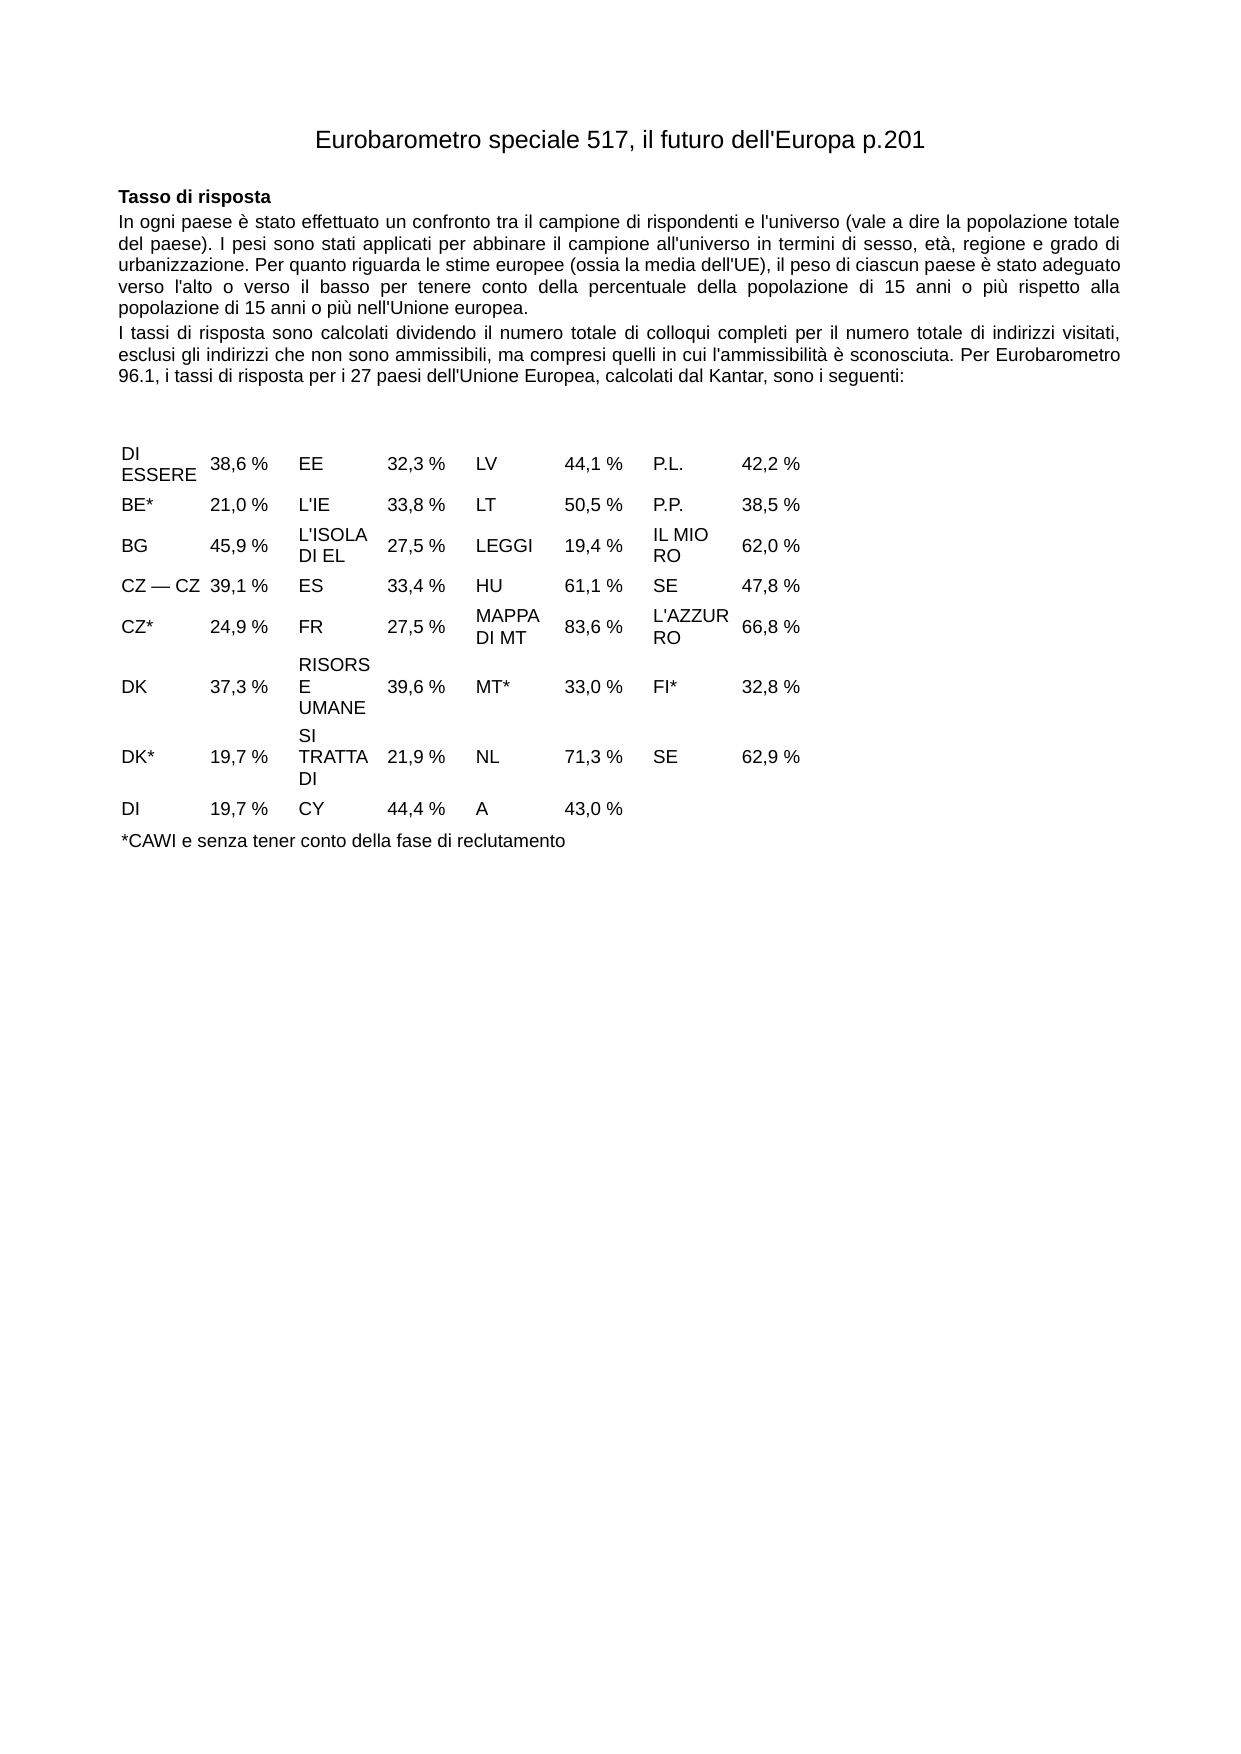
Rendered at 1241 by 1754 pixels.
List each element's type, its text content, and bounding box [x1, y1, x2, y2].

table_cell L'AZZURRO [650, 602, 739, 651]
table_cell 45,9 % [207, 521, 295, 570]
table_cell 44,4 % [384, 792, 473, 824]
table_header 32,3 % [384, 439, 473, 488]
table_cell 33,8 % [384, 488, 473, 521]
table_cell ES [295, 570, 384, 602]
table_cell 27,5 % [384, 521, 473, 570]
table_cell MAPPA DI MT [473, 602, 561, 651]
table_cell 37,3 % [207, 651, 295, 722]
table_cell 27,5 % [384, 602, 473, 651]
table_cell CY [295, 792, 384, 824]
table_cell P.P. [650, 488, 739, 521]
table_header LV [473, 439, 561, 488]
table_cell 21,9 % [384, 722, 473, 792]
table_cell 19,7 % [207, 722, 295, 792]
table_cell 32,8 % [739, 651, 827, 722]
table_cell L'IE [295, 488, 384, 521]
table_cell 19,4 % [561, 521, 650, 570]
table_cell 43,0 % [561, 792, 650, 824]
table_cell 61,1 % [561, 570, 650, 602]
table_cell BG [118, 521, 207, 570]
table_header EE [295, 439, 384, 488]
table_cell 39,6 % [384, 651, 473, 722]
text Tasso di risposta [118, 186, 1122, 208]
table_cell L'ISOLA DI EL [295, 521, 384, 570]
table_cell CZ* [118, 602, 207, 651]
table_cell 19,7 % [207, 792, 295, 824]
table_header 44,1 % [561, 439, 650, 488]
text In ogni paese è stato effettuato un confronto tra il campione di rispondenti e l'universo (vale a dire la popolazione totale del paese). I pesi sono stati applicati per abbinare il campione all'universo in termini di sesso, età, regione e grado di urbanizzazione. Per quanto riguarda le stime europee (ossia la media dell'UE), il peso di ciascun paese è stato adeguato verso l'alto o verso il basso per tenere conto della percentuale della popolazione di 15 anni o più rispetto alla popolazione di 15 anni o più nell'Unione europea. [118, 211, 1122, 319]
table_cell DK* [118, 722, 207, 792]
table_cell NL [473, 722, 561, 792]
table_cell LT [473, 488, 561, 521]
table_cell 47,8 % [739, 570, 827, 602]
table_cell 66,8 % [739, 602, 827, 651]
table_cell DK [118, 651, 207, 722]
table_cell FR [295, 602, 384, 651]
table_cell 24,9 % [207, 602, 295, 651]
table_cell A [473, 792, 561, 824]
table_cell DI [118, 792, 207, 824]
table_cell 71,3 % [561, 722, 650, 792]
table_header P.L. [650, 439, 739, 488]
table_cell *CAWI e senza tener conto della fase di reclutamento [118, 825, 827, 857]
table_cell 62,9 % [739, 722, 827, 792]
table_cell SE [650, 570, 739, 602]
table_cell BE* [118, 488, 207, 521]
table_header 38,6 % [207, 439, 295, 488]
table_cell 50,5 % [561, 488, 650, 521]
table_cell 83,6 % [561, 602, 650, 651]
table_cell 39,1 % [207, 570, 295, 602]
table_cell IL MIO RO [650, 521, 739, 570]
table_cell 33,4 % [384, 570, 473, 602]
table_cell 38,5 % [739, 488, 827, 521]
table_header 42,2 % [739, 439, 827, 488]
table_cell 33,0 % [561, 651, 650, 722]
table_cell [739, 792, 827, 824]
table_header DI ESSERE [118, 439, 207, 488]
table_cell MT* [473, 651, 561, 722]
table_cell HU [473, 570, 561, 602]
table_cell CZ — CZ [118, 570, 207, 602]
table_cell FI* [650, 651, 739, 722]
table_cell SI TRATTA DI [295, 722, 384, 792]
text I tassi di risposta sono calcolati dividendo il numero totale di colloqui completi per il numero totale di indirizzi visitati, esclusi gli indirizzi che non sono ammissibili, ma compresi quelli in cui l'ammissibilità è sconosciuta. Per Eurobarometro 96.1, i tassi di risposta per i 27 paesi dell'Unione Europea, calcolati dal Kantar, sono i seguenti: [118, 322, 1122, 387]
table_cell SE [650, 722, 739, 792]
table_cell RISORSE UMANE [295, 651, 384, 722]
table_cell 62,0 % [739, 521, 827, 570]
table_cell 21,0 % [207, 488, 295, 521]
table_cell LEGGI [473, 521, 561, 570]
table_cell [650, 792, 739, 824]
